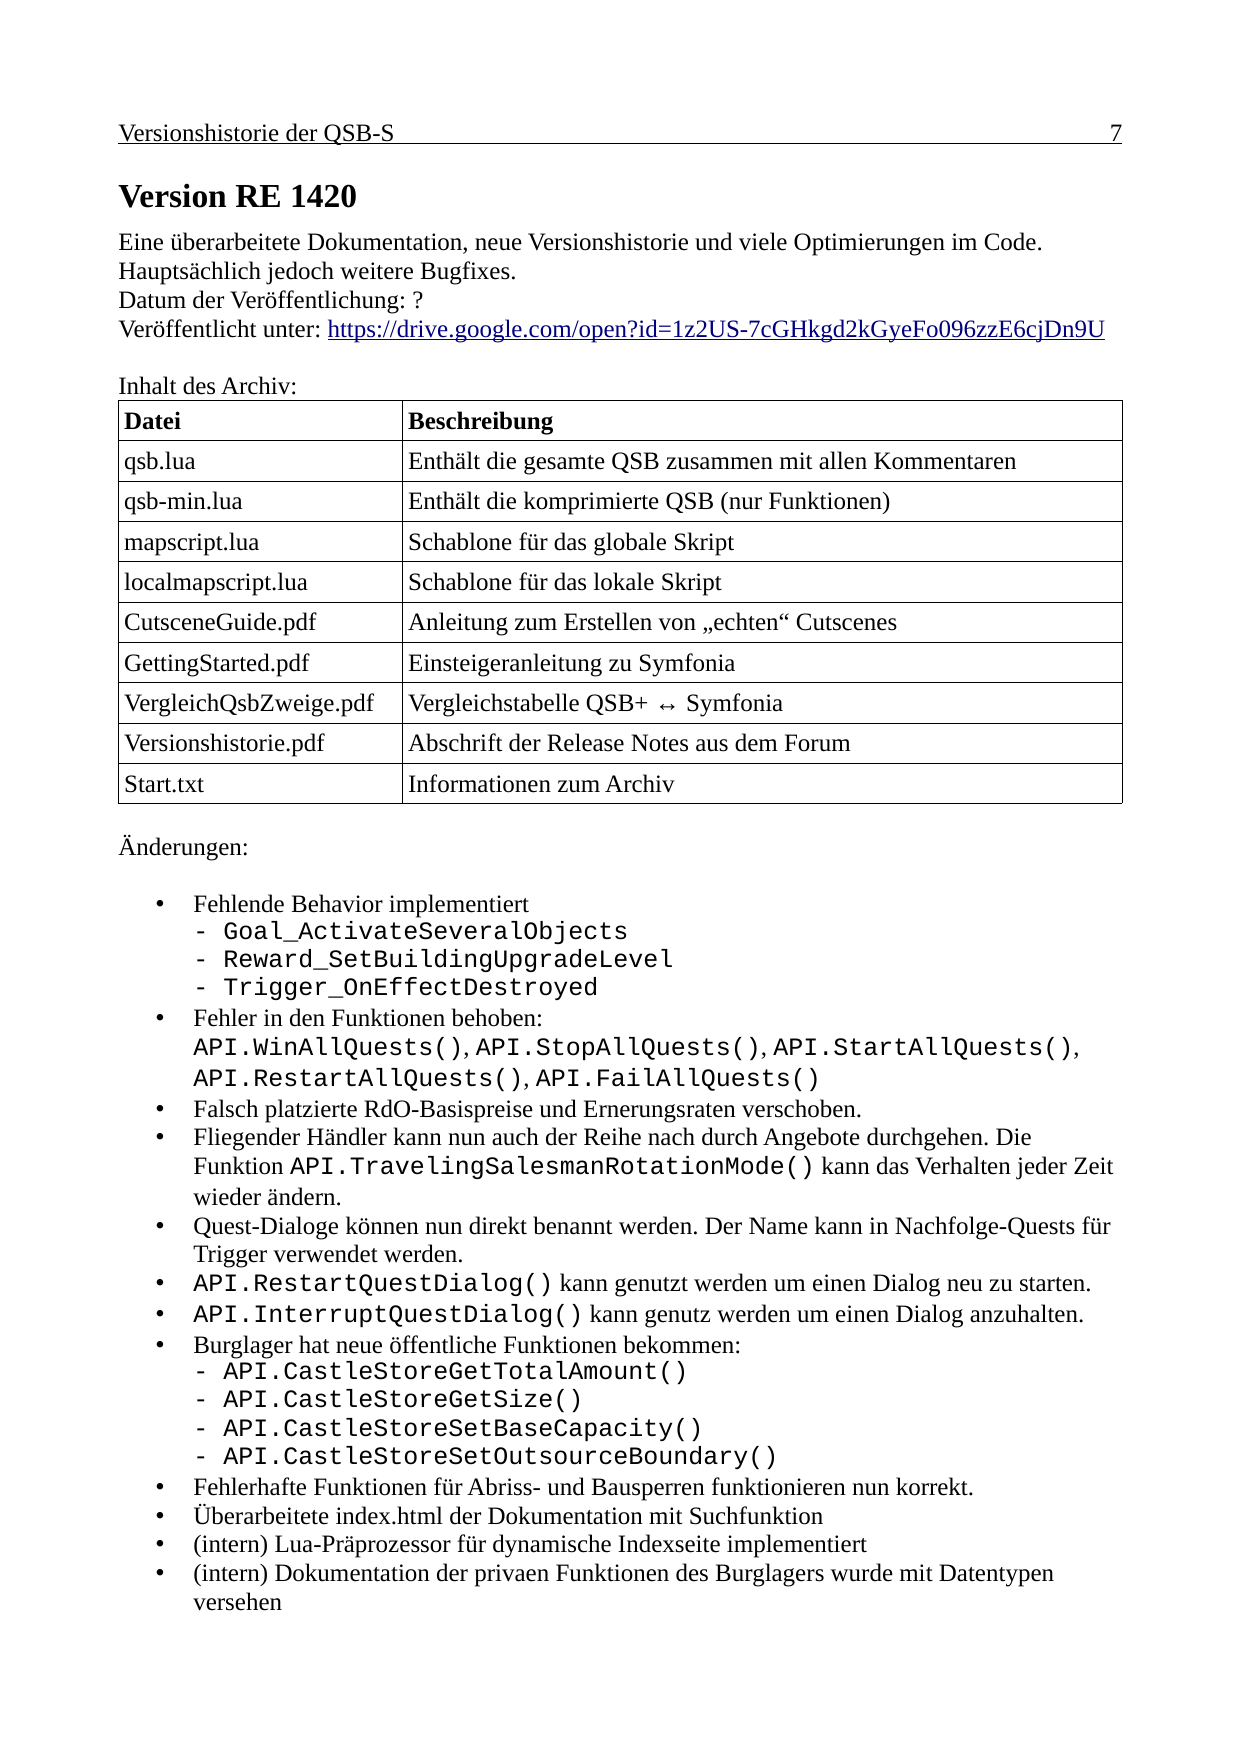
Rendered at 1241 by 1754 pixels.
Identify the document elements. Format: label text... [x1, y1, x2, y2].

table_cell Einsteigeranleitung zu Symfonia [403, 643, 1122, 682]
list (intern) Lua-Präprozessor für dynamische Indexseite implementiert [156, 1529, 1122, 1558]
table_cell Start.txt [119, 764, 402, 803]
table_cell VergleichQsbZweige.pdf [119, 683, 402, 722]
table_cell GettingStarted.pdf [119, 643, 402, 682]
table_cell Vergleichstabelle QSB+ ↔ Symfonia [403, 683, 1122, 722]
list Quest-Dialoge können nun direkt benannt werden. Der Name kann in Nachfolge-Quests für Trigger verwendet werden. [156, 1211, 1122, 1268]
text Eine überarbeitete Dokumentation, neue Versionshistorie und viele Optimierungen im Code. Hauptsächlich jedoch weitere Bugfixes. [118, 227, 1122, 285]
table_cell Enthält die gesamte QSB zusammen mit allen Kommentaren [403, 441, 1122, 481]
list Fehler in den Funktionen behoben: API.WinAllQuests(), API.StopAllQuests(), API.StartAllQuests(), API.RestartAllQuests(), API.FailAllQuests() [156, 1003, 1122, 1094]
list Fliegender Händler kann nun auch der Reihe nach durch Angebote durchgehen. Die Funktion API.TravelingSalesmanRotationMode() kann das Verhalten jeder Zeit wieder ändern. [156, 1122, 1122, 1211]
table_cell Schablone für das lokale Skript [403, 562, 1122, 602]
table_cell mapscript.lua [119, 522, 402, 561]
list Falsch platzierte RdO-Basispreise und Ernerungsraten verschoben. [156, 1094, 1122, 1122]
subtitle Version RE 1420 [118, 176, 1122, 215]
table_cell Anleitung zum Erstellen von „echten“ Cutscenes [403, 603, 1122, 642]
table_cell Enthält die komprimierte QSB (nur Funktionen) [403, 482, 1122, 521]
text Inhalt des Archiv: [118, 371, 1122, 400]
list Burglager hat neue öffentliche Funktionen bekommen: - API.CastleStoreGetTotalAmount() - API.CastleStoreGetSize() - API.CastleStoreSetBaseCapacity() - API.CastleStoreSetOutsourceBoundary() [156, 1330, 1122, 1472]
list Überarbeitete index.html der Dokumentation mit Suchfunktion [156, 1501, 1122, 1529]
table_cell CutsceneGuide.pdf [119, 603, 402, 642]
table_cell Schablone für das globale Skript [403, 522, 1122, 561]
table_cell Informationen zum Archiv [403, 764, 1122, 803]
table_header Beschreibung [403, 401, 1122, 440]
text Veröffentlicht unter: https://drive.google.com/open?id=1z2US-7cGHkgd2kGyeFo096zzE6cjDn9U [118, 314, 1122, 342]
text Änderungen: [118, 832, 1122, 861]
list API.RestartQuestDialog() kann genutzt werden um einen Dialog neu zu starten. [156, 1268, 1122, 1299]
text Datum der Veröffentlichung: ? [118, 285, 1122, 314]
list Fehlende Behavior implementiert - Goal_ActivateSeveralObjects - Reward_SetBuildingUpgradeLevel - Trigger_OnEffectDestroyed [156, 889, 1122, 1003]
table_cell qsb-min.lua [119, 482, 402, 521]
table_header Datei [119, 401, 402, 440]
table_cell qsb.lua [119, 441, 402, 481]
table_cell Abschrift der Release Notes aus dem Forum [403, 724, 1122, 763]
table_cell localmapscript.lua [119, 562, 402, 602]
list Fehlerhafte Funktionen für Abriss- und Bausperren funktionieren nun korrekt. [156, 1472, 1122, 1501]
list API.InterruptQuestDialog() kann genutz werden um einen Dialog anzuhalten. [156, 1299, 1122, 1330]
list (intern) Dokumentation der privaen Funktionen des Burglagers wurde mit Datentypen versehen [156, 1558, 1122, 1616]
table_cell Versionshistorie.pdf [119, 724, 402, 763]
